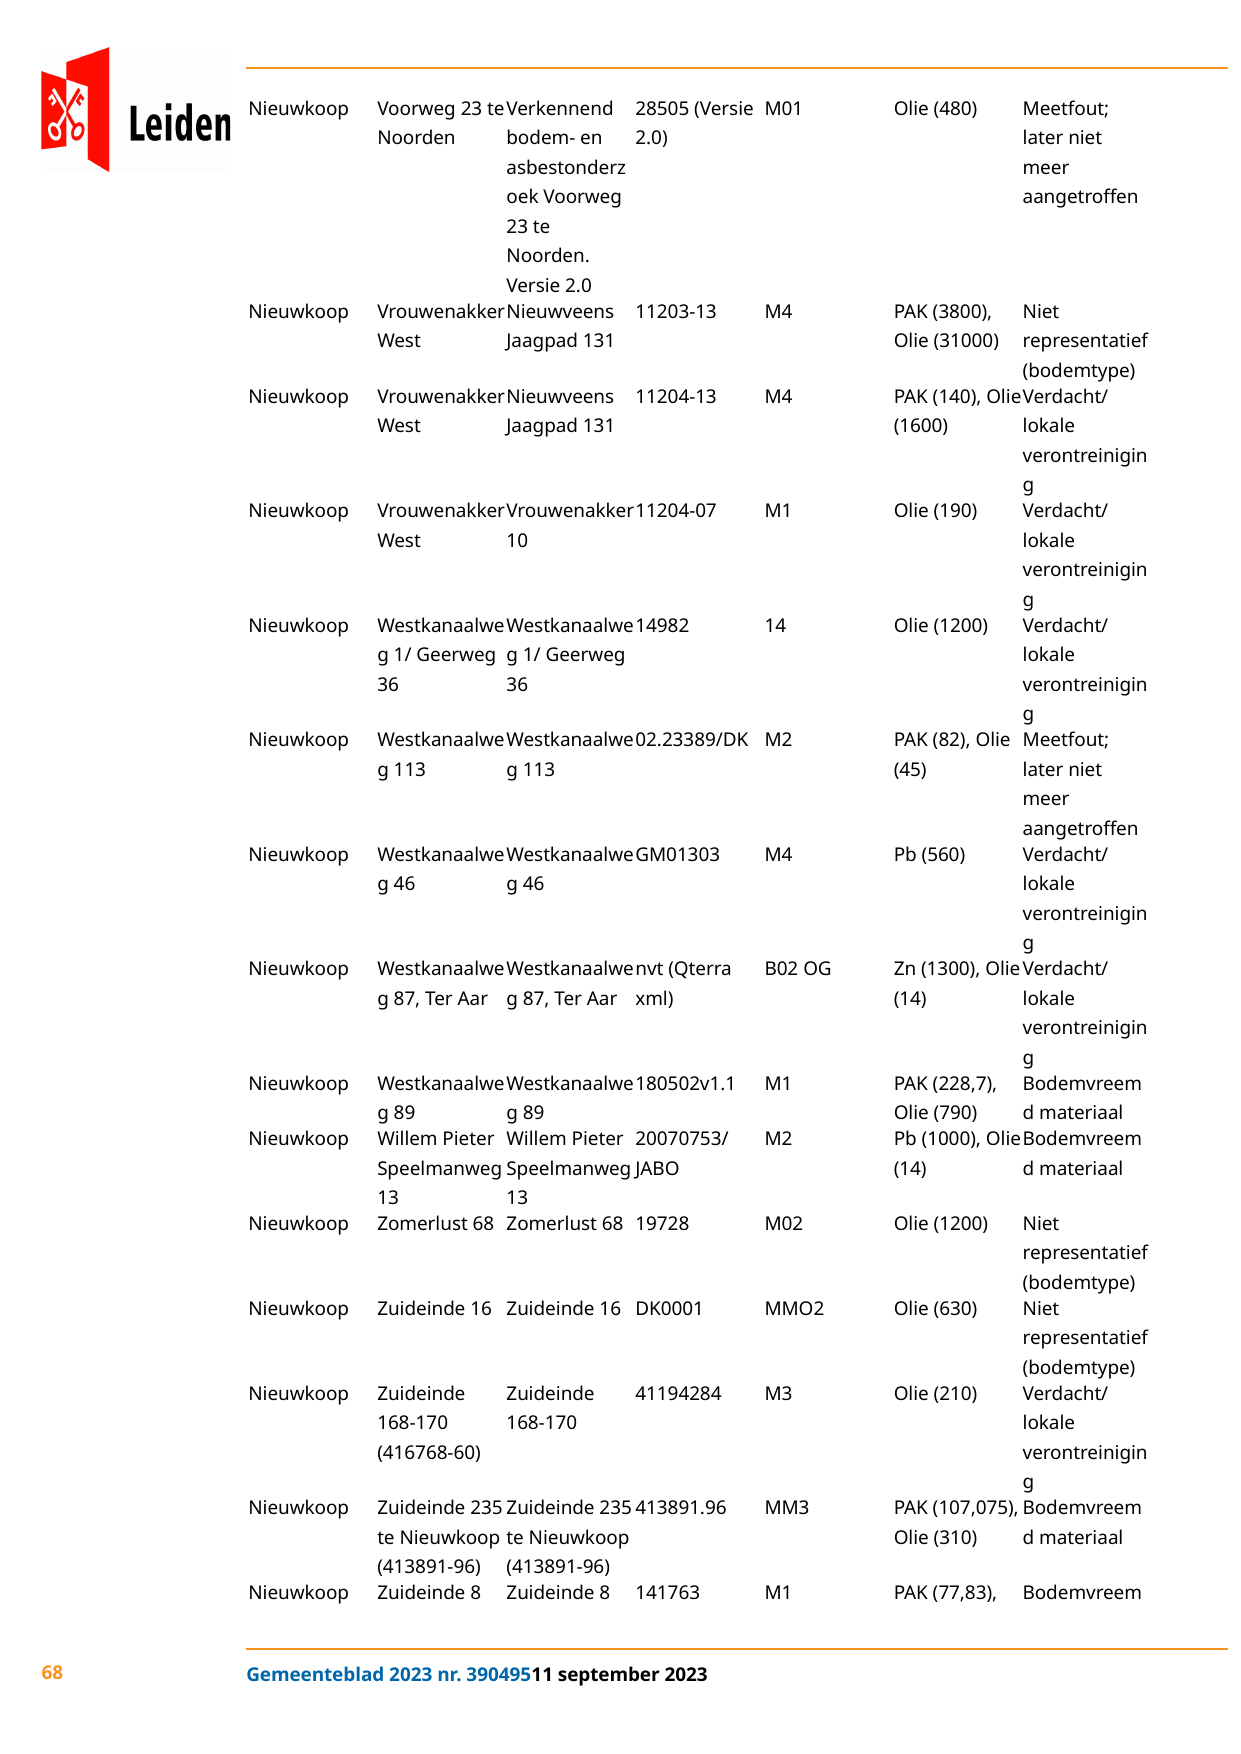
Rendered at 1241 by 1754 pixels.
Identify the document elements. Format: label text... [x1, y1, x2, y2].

table_cell Niet representatief (bodemtype) [1023, 1295, 1152, 1380]
table_cell Nieuwkoop [248, 1070, 377, 1125]
table_cell PAK (140), Olie (1600) [894, 383, 1022, 497]
table_cell Zuideinde 8 [377, 1579, 506, 1605]
table_cell Westkanaalweg 113 [506, 726, 635, 841]
table_cell 11204-07 [635, 498, 764, 612]
table_cell DK0001 [635, 1295, 764, 1380]
table_cell Zuideinde 8 [506, 1579, 635, 1605]
table_cell 14982 [635, 612, 764, 726]
table_cell Olie (190) [894, 498, 1022, 612]
table_cell Nieuwkoop [248, 1380, 377, 1494]
table_cell Nieuwkoop [248, 612, 377, 726]
table_cell M4 [764, 298, 893, 383]
table_cell Niet representatief (bodemtype) [1023, 1210, 1152, 1295]
table_cell Zuideinde 16 [377, 1295, 506, 1380]
table_cell M2 [764, 726, 893, 841]
table_cell Verdacht/lokale verontreiniging [1023, 841, 1152, 955]
table_cell MM3 [764, 1494, 893, 1579]
table_cell Zomerlust 68 [377, 1210, 506, 1295]
table_cell M02 [764, 1210, 893, 1295]
table_cell 11204-13 [635, 383, 764, 497]
table_cell Westkanaalweg 87, Ter Aar [506, 955, 635, 1070]
table_cell Meetfout; later niet meer aangetroffen [1023, 95, 1152, 298]
table_cell Westkanaalweg 89 [506, 1070, 635, 1125]
table_cell Nieuwkoop [248, 383, 377, 497]
table_cell PAK (3800), Olie (31000) [894, 298, 1022, 383]
table_cell M2 [764, 1125, 893, 1210]
table_cell Westkanaalweg 87, Ter Aar [377, 955, 506, 1070]
table_cell Westkanaalweg 46 [506, 841, 635, 955]
table_cell 41194284 [635, 1380, 764, 1494]
table_cell Zuideinde 168-170 [506, 1380, 635, 1494]
table_cell M3 [764, 1380, 893, 1494]
table_cell Niet representatief (bodemtype) [1023, 298, 1152, 383]
table_cell Zn (1300), Olie (14) [894, 955, 1022, 1070]
table_cell Pb (1000), Olie (14) [894, 1125, 1022, 1210]
table_cell Zuideinde 16 [506, 1295, 635, 1380]
table_cell 11203-13 [635, 298, 764, 383]
table_cell Westkanaalweg 89 [377, 1070, 506, 1125]
table_cell Westkanaalweg 113 [377, 726, 506, 841]
table_cell 180502v1.1 [635, 1070, 764, 1125]
table_cell Olie (1200) [894, 1210, 1022, 1295]
table_cell Westkanaalweg 1/ Geerweg 36 [377, 612, 506, 726]
table_cell Olie (1200) [894, 612, 1022, 726]
table_cell Nieuwveens Jaagpad 131 [506, 383, 635, 497]
table_cell Zuideinde 168-170 (416768-60) [377, 1380, 506, 1494]
table_cell Vrouwenakker West [377, 498, 506, 612]
table_cell 141763 [635, 1579, 764, 1605]
table_cell nvt (Qterra xml) [635, 955, 764, 1070]
table_cell Zuideinde 235 te Nieuwkoop (413891-96) [506, 1494, 635, 1579]
table_cell Nieuwkoop [248, 1494, 377, 1579]
table_cell Willem Pieter Speelmanweg 13 [377, 1125, 506, 1210]
table_cell 20070753/JABO [635, 1125, 764, 1210]
table_cell M1 [764, 1070, 893, 1125]
table_cell Bodemvreemd materiaal [1023, 1494, 1152, 1579]
table_cell Nieuwkoop [248, 1210, 377, 1295]
table_cell Bodemvreemd materiaal [1023, 1070, 1152, 1125]
table_cell Verdacht/lokale verontreiniging [1023, 955, 1152, 1070]
table_cell Nieuwkoop [248, 841, 377, 955]
table_cell Verdacht/lokale verontreiniging [1023, 383, 1152, 497]
table_cell Nieuwkoop [248, 298, 377, 383]
table_cell Nieuwkoop [248, 95, 377, 298]
table_cell Nieuwkoop [248, 1295, 377, 1380]
table_cell M01 [764, 95, 893, 298]
table_cell Verdacht/lokale verontreiniging [1023, 612, 1152, 726]
table_cell M4 [764, 383, 893, 497]
table_cell Nieuwkoop [248, 726, 377, 841]
table_cell 02.23389/DK [635, 726, 764, 841]
table_cell Vrouwenakker West [377, 383, 506, 497]
table_cell Voorweg 23 te Noorden [377, 95, 506, 298]
table_cell PAK (107,075), Olie (310) [894, 1494, 1022, 1579]
table_cell PAK (82), Olie (45) [894, 726, 1022, 841]
table_cell 413891.96 [635, 1494, 764, 1579]
table_cell Nieuwkoop [248, 1579, 377, 1605]
table_cell Nieuwveens Jaagpad 131 [506, 298, 635, 383]
picture [41, 47, 231, 172]
table_cell Nieuwkoop [248, 498, 377, 612]
table_cell Nieuwkoop [248, 955, 377, 1070]
table_cell 28505 (Versie 2.0) [635, 95, 764, 298]
table_cell Pb (560) [894, 841, 1022, 955]
table_cell Zomerlust 68 [506, 1210, 635, 1295]
table_cell Bodemvreemd materiaal [1023, 1125, 1152, 1210]
table_cell B02 OG [764, 955, 893, 1070]
table_cell Olie (630) [894, 1295, 1022, 1380]
table_cell Olie (210) [894, 1380, 1022, 1494]
table_cell PAK (77,83), [894, 1579, 1022, 1605]
table_cell Willem Pieter Speelmanweg 13 [506, 1125, 635, 1210]
table_cell 14 [764, 612, 893, 726]
table_cell MMO2 [764, 1295, 893, 1380]
table_cell Verdacht/lokale verontreiniging [1023, 498, 1152, 612]
table_cell Bodemvreem [1023, 1579, 1152, 1605]
table_cell Zuideinde 235 te Nieuwkoop (413891-96) [377, 1494, 506, 1579]
table_cell M4 [764, 841, 893, 955]
table_cell M1 [764, 1579, 893, 1605]
table_cell Verkennend bodem- en asbestonderzoek Voorweg 23 te Noorden. Versie 2.0 [506, 95, 635, 298]
table_cell Westkanaalweg 46 [377, 841, 506, 955]
table_cell Vrouwenakker 10 [506, 498, 635, 612]
table_cell Nieuwkoop [248, 1125, 377, 1210]
table_cell M1 [764, 498, 893, 612]
table_cell Verdacht/lokale verontreiniging [1023, 1380, 1152, 1494]
table_cell GM01303 [635, 841, 764, 955]
table_cell Vrouwenakker West [377, 298, 506, 383]
table_cell 19728 [635, 1210, 764, 1295]
table_cell Westkanaalweg 1/ Geerweg 36 [506, 612, 635, 726]
table_cell PAK (228,7), Olie (790) [894, 1070, 1022, 1125]
table_cell Olie (480) [894, 95, 1022, 298]
table_cell Meetfout; later niet meer aangetroffen [1023, 726, 1152, 841]
